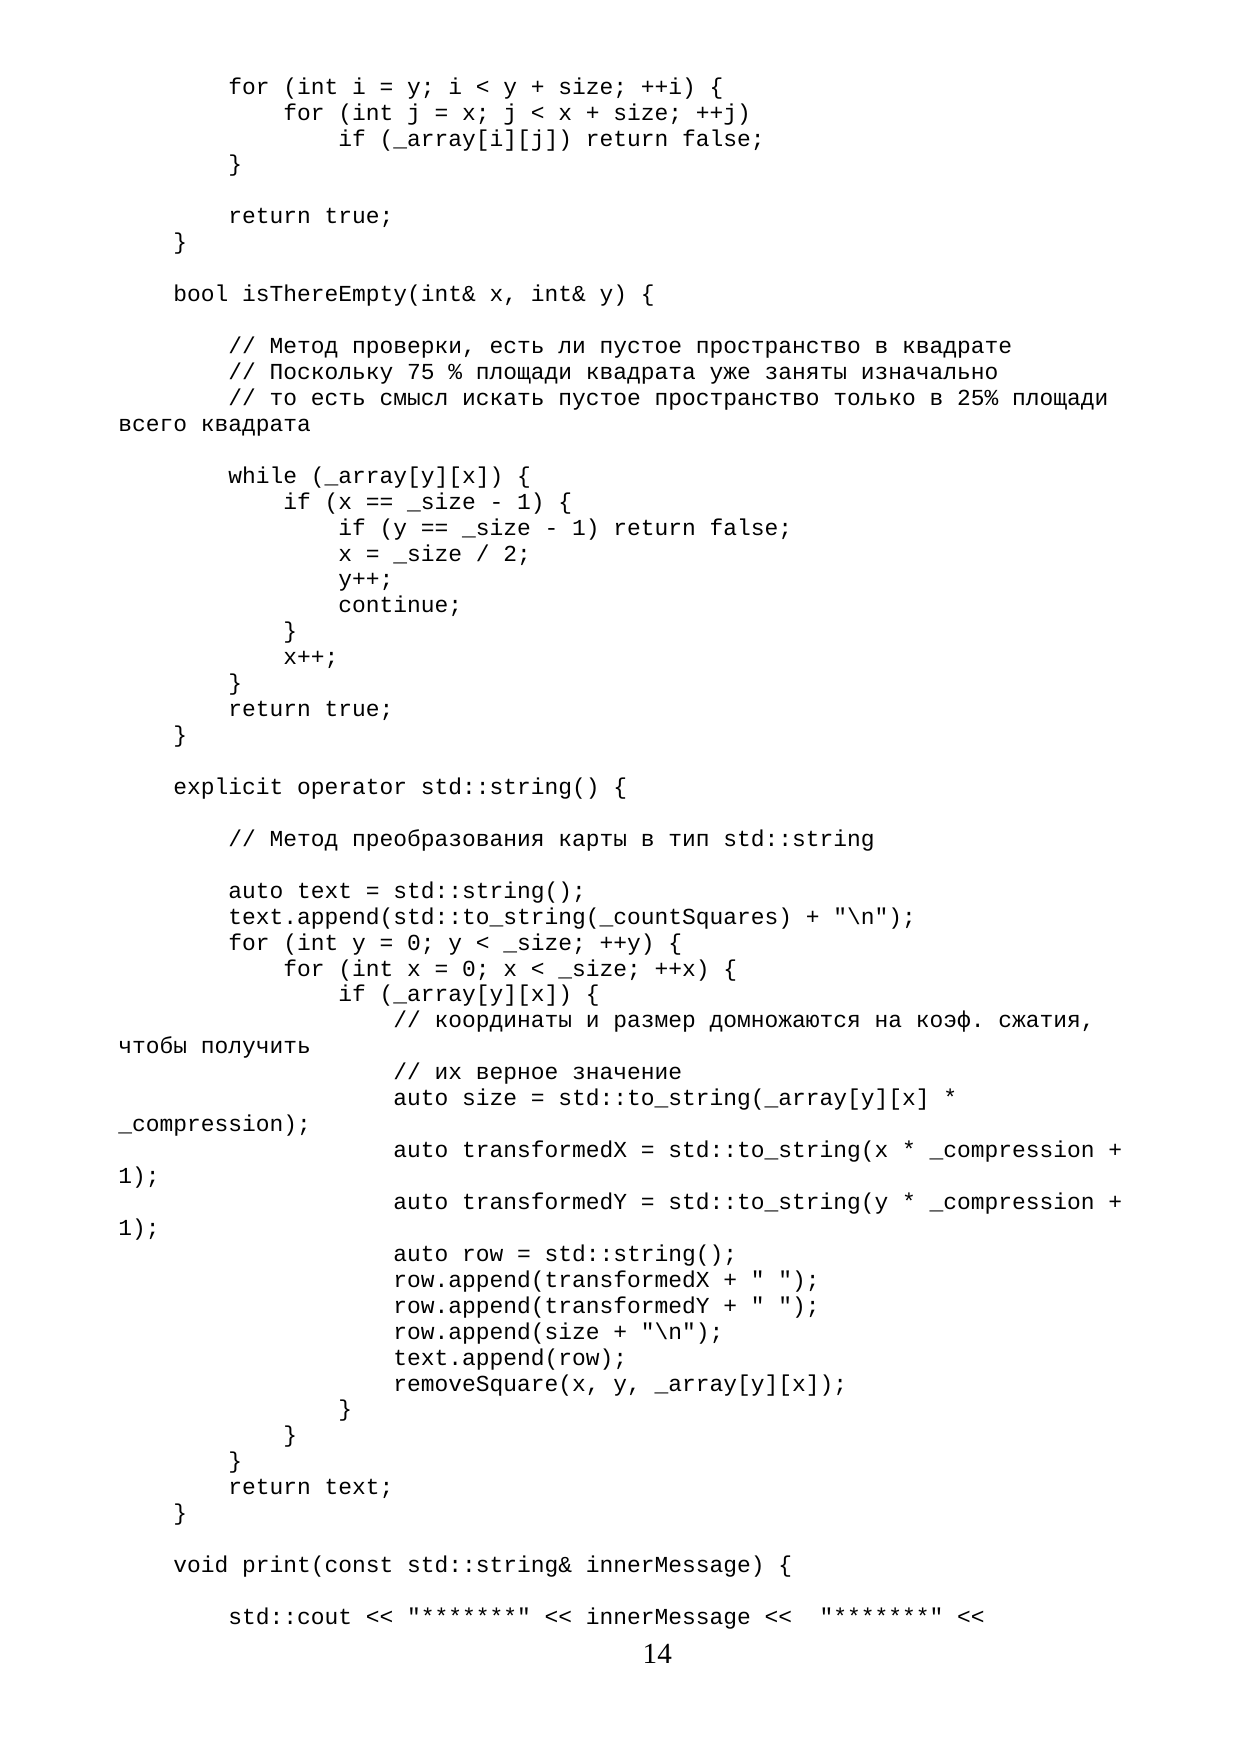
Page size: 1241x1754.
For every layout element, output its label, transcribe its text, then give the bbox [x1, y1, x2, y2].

text for (int i = y; i < y + size; ++i) { for (int j = x; j < x + size; ++j) if (_array[i][j]) return false; } return true; } bool isThereEmpty(int& x, int& y) { // Метод проверки, есть ли пустое пространство в квадрате // Поскольку 75 % площади квадрата уже заняты изначально // то есть смысл искать пустое пространство только в 25% площади всего квадрата while (_array[y][x]) { if (x == _size - 1) { if (y == _size - 1) return false; x = _size / 2; y++; continue; } x++; } return true; } explicit operator std::string() { // Метод преобразования карты в тип std::string auto text = std::string(); text.append(std::to_string(_countSquares) + "\n"); for (int y = 0; y < _size; ++y) { for (int x = 0; x < _size; ++x) { if (_array[y][x]) { // координаты и размер домножаются на коэф. сжатия, чтобы получить // их верное значение auto size = std::to_string(_array[y][x] * _compression); auto transformedX = std::to_string(x * _compression + 1); auto transformedY = std::to_string(y * _compression + 1); auto row = std::string(); row.append(transformedX + " "); row.append(transformedY + " "); row.append(size + "\n"); text.append(row); removeSquare(x, y, _array[y][x]); } } } return text; } void print(const std::string& innerMessage) { std::cout << "*******" << innerMessage << "*******" << [118, 75, 1122, 1631]
